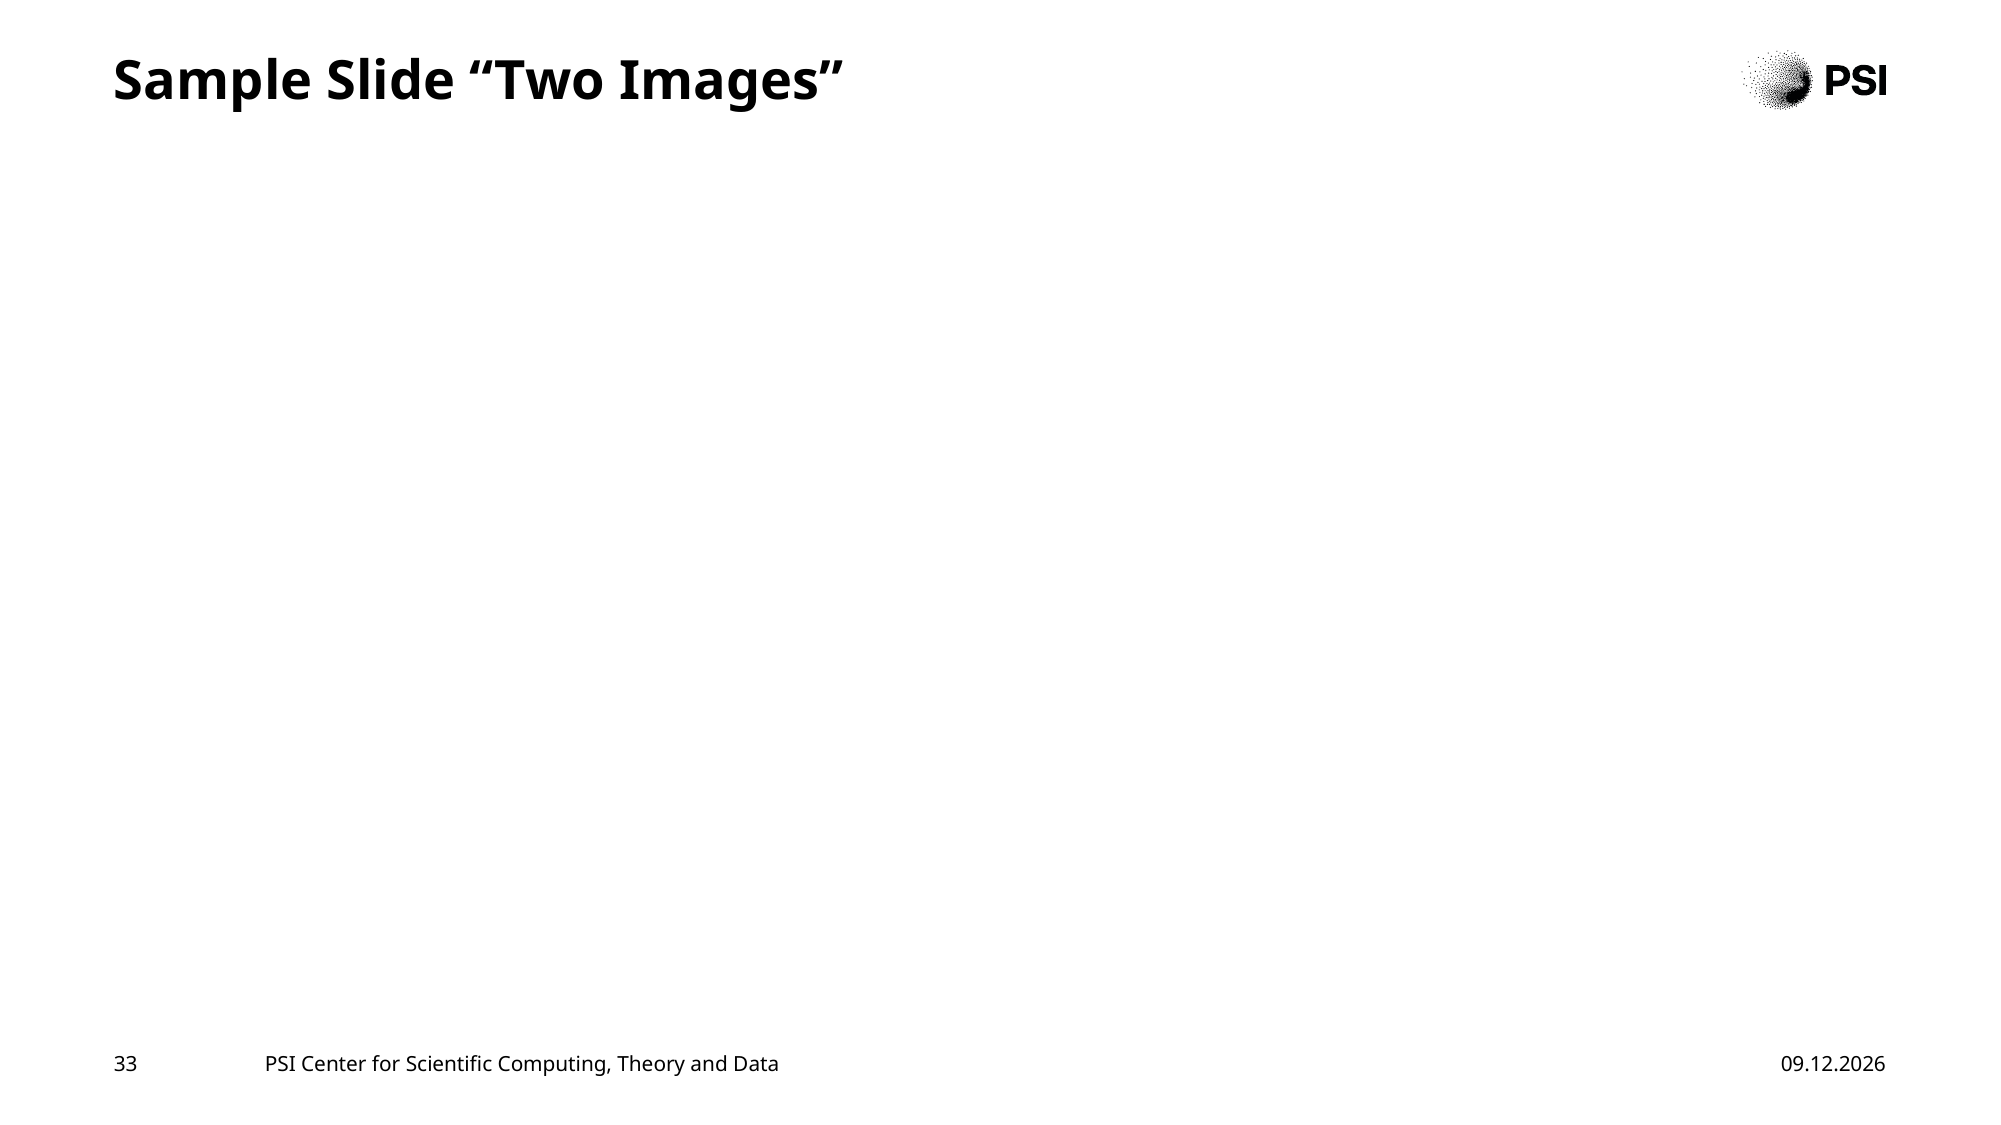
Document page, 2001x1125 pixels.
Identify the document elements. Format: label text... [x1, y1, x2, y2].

title Sample Slide “Two Images” [114, 45, 1585, 179]
